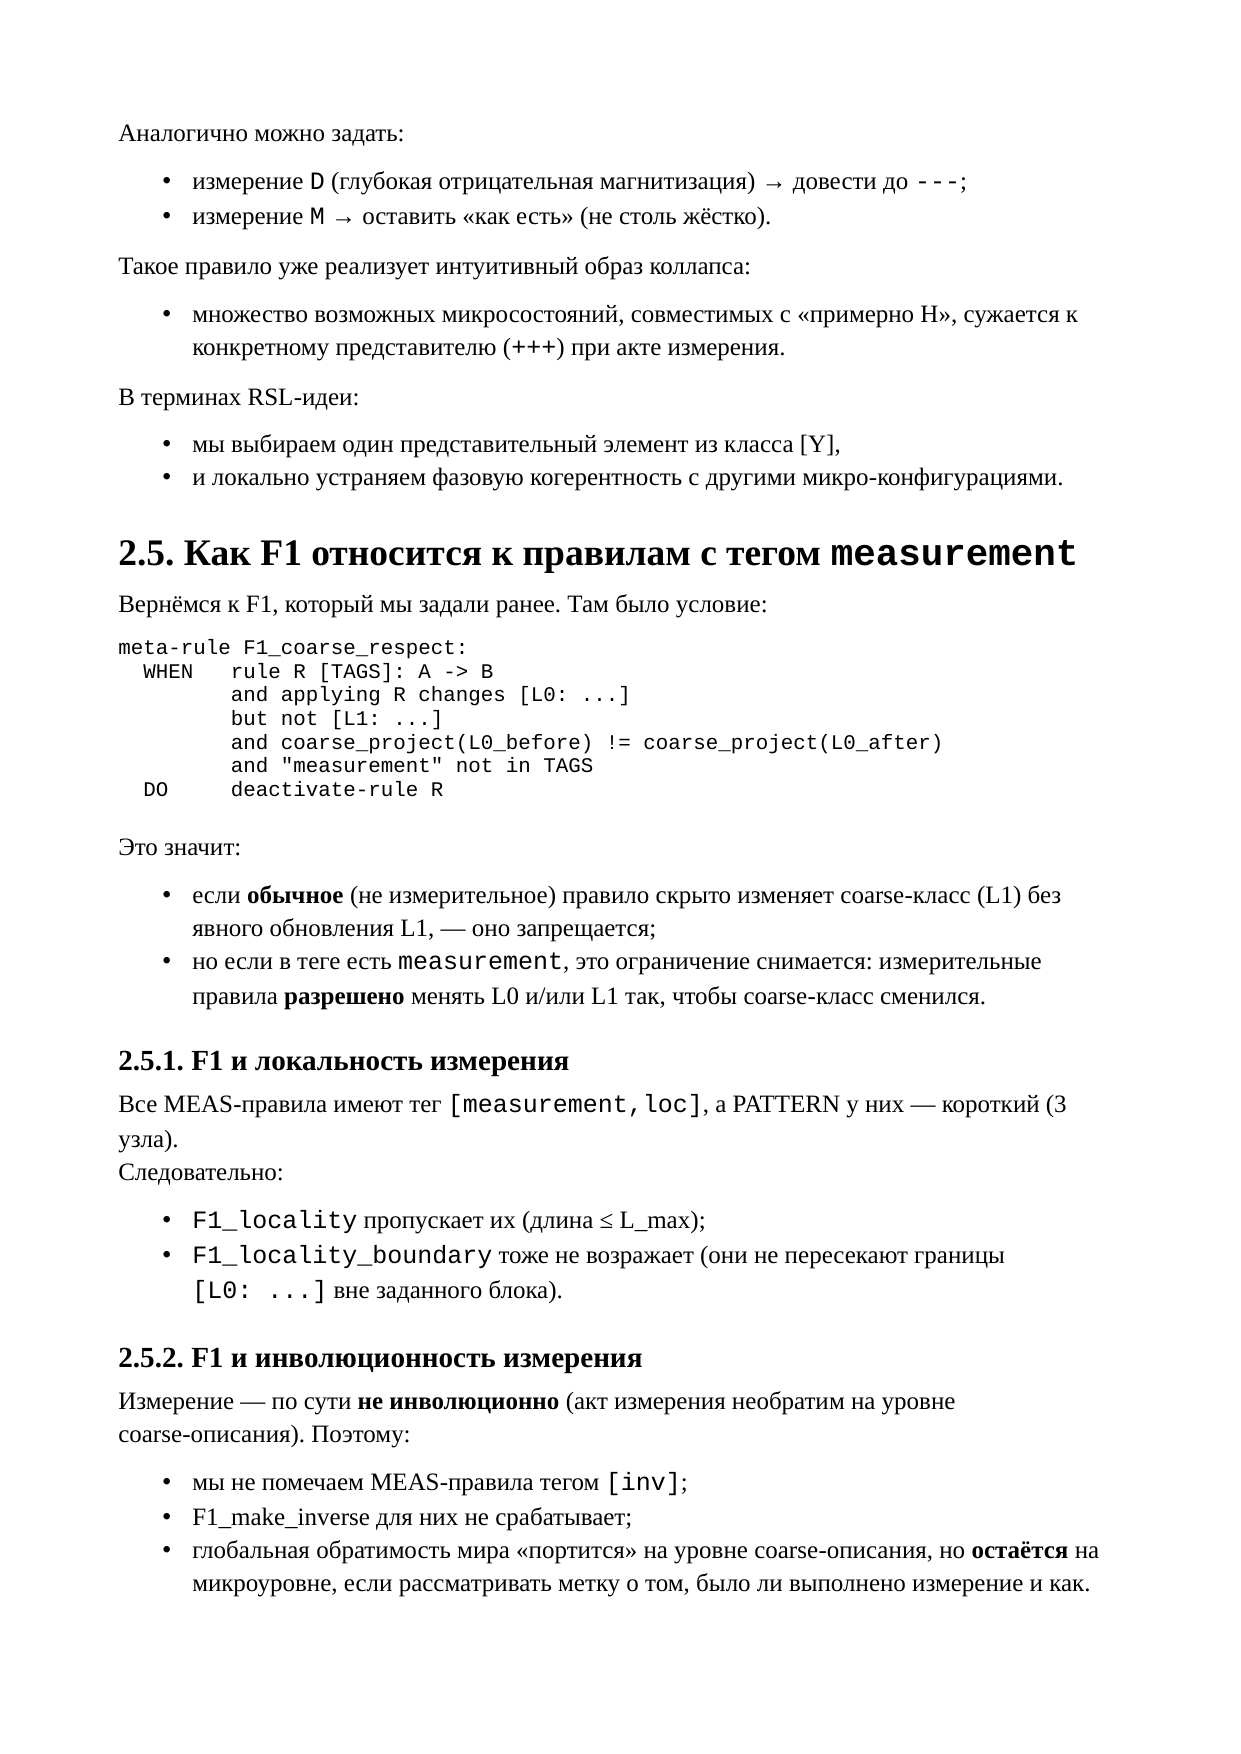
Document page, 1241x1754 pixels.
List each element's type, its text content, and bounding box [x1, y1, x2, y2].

subtitle 2.5.1. F1 и локальность измерения [118, 1043, 1122, 1077]
list измерение M → оставить «как есть» (не столь жёстко). [162, 201, 1122, 232]
text Это значит: [118, 832, 1122, 861]
text and coarse_project(L0_before) != coarse_project(L0_after) [118, 732, 1122, 755]
list измерение D (глубокая отрицательная магнитизация) → довести до ---; [162, 166, 1122, 197]
list но если в теге есть measurement, это ограничение снимается: измерительные правила разрешено менять L0 и/или L1 так, чтобы coarse‑класс сменился. [162, 946, 1122, 1010]
text meta-rule F1_coarse_respect: [118, 637, 1122, 661]
text В терминах RSL‑идеи: [118, 382, 1122, 411]
subtitle 2.5. Как F1 относится к правилам с тегом measurement [118, 531, 1122, 577]
list глобальная обратимость мира «портится» на уровне coarse‑описания, но остаётся на микроуровне, если рассматривать метку о том, было ли выполнено измерение и как. [162, 1535, 1122, 1597]
list F1_locality пропускает их (длина ≤ L_max); [162, 1205, 1122, 1236]
text Вернёмся к F1, который мы задали ранее. Там было условие: [118, 589, 1122, 618]
text but not [L1: ...] [118, 708, 1122, 732]
list множество возможных микросостояний, совместимых с «примерно H», сужается к конкретному представителю (+++) при акте измерения. [162, 299, 1122, 363]
text Аналогично можно задать: [118, 118, 1122, 147]
list и локально устраняем фазовую когерентность с другими микро‑конфигурациями. [162, 462, 1122, 491]
list мы не помечаем MEAS‑правила тегом [inv]; [162, 1467, 1122, 1497]
list если обычное (не измерительное) правило скрыто изменяет coarse‑класс (L1) без явного обновления L1, — оно запрещается; [162, 880, 1122, 942]
text Все MEAS‑правила имеют тег [measurement,loc], а PATTERN у них — короткий (3 узла). Следовательно: [118, 1089, 1122, 1186]
text Такое правило уже реализует интуитивный образ коллапса: [118, 251, 1122, 280]
list F1_make_inverse для них не срабатывает; [162, 1502, 1122, 1531]
list мы выбираем один представительный элемент из класса [Y], [162, 429, 1122, 458]
text and "measurement" not in TAGS [118, 755, 1122, 779]
text Измерение — по сути не инволюционно (акт измерения необратим на уровне coarse‑описания). Поэтому: [118, 1386, 1122, 1448]
list F1_locality_boundary тоже не возражает (они не пересекают границы [L0: ...] вне заданного блока). [162, 1240, 1122, 1306]
text WHEN rule R [TAGS]: A -> B [118, 661, 1122, 684]
subtitle 2.5.2. F1 и инволюционность измерения [118, 1340, 1122, 1373]
text and applying R changes [L0: ...] [118, 684, 1122, 708]
text DO deactivate-rule R [118, 779, 1122, 803]
